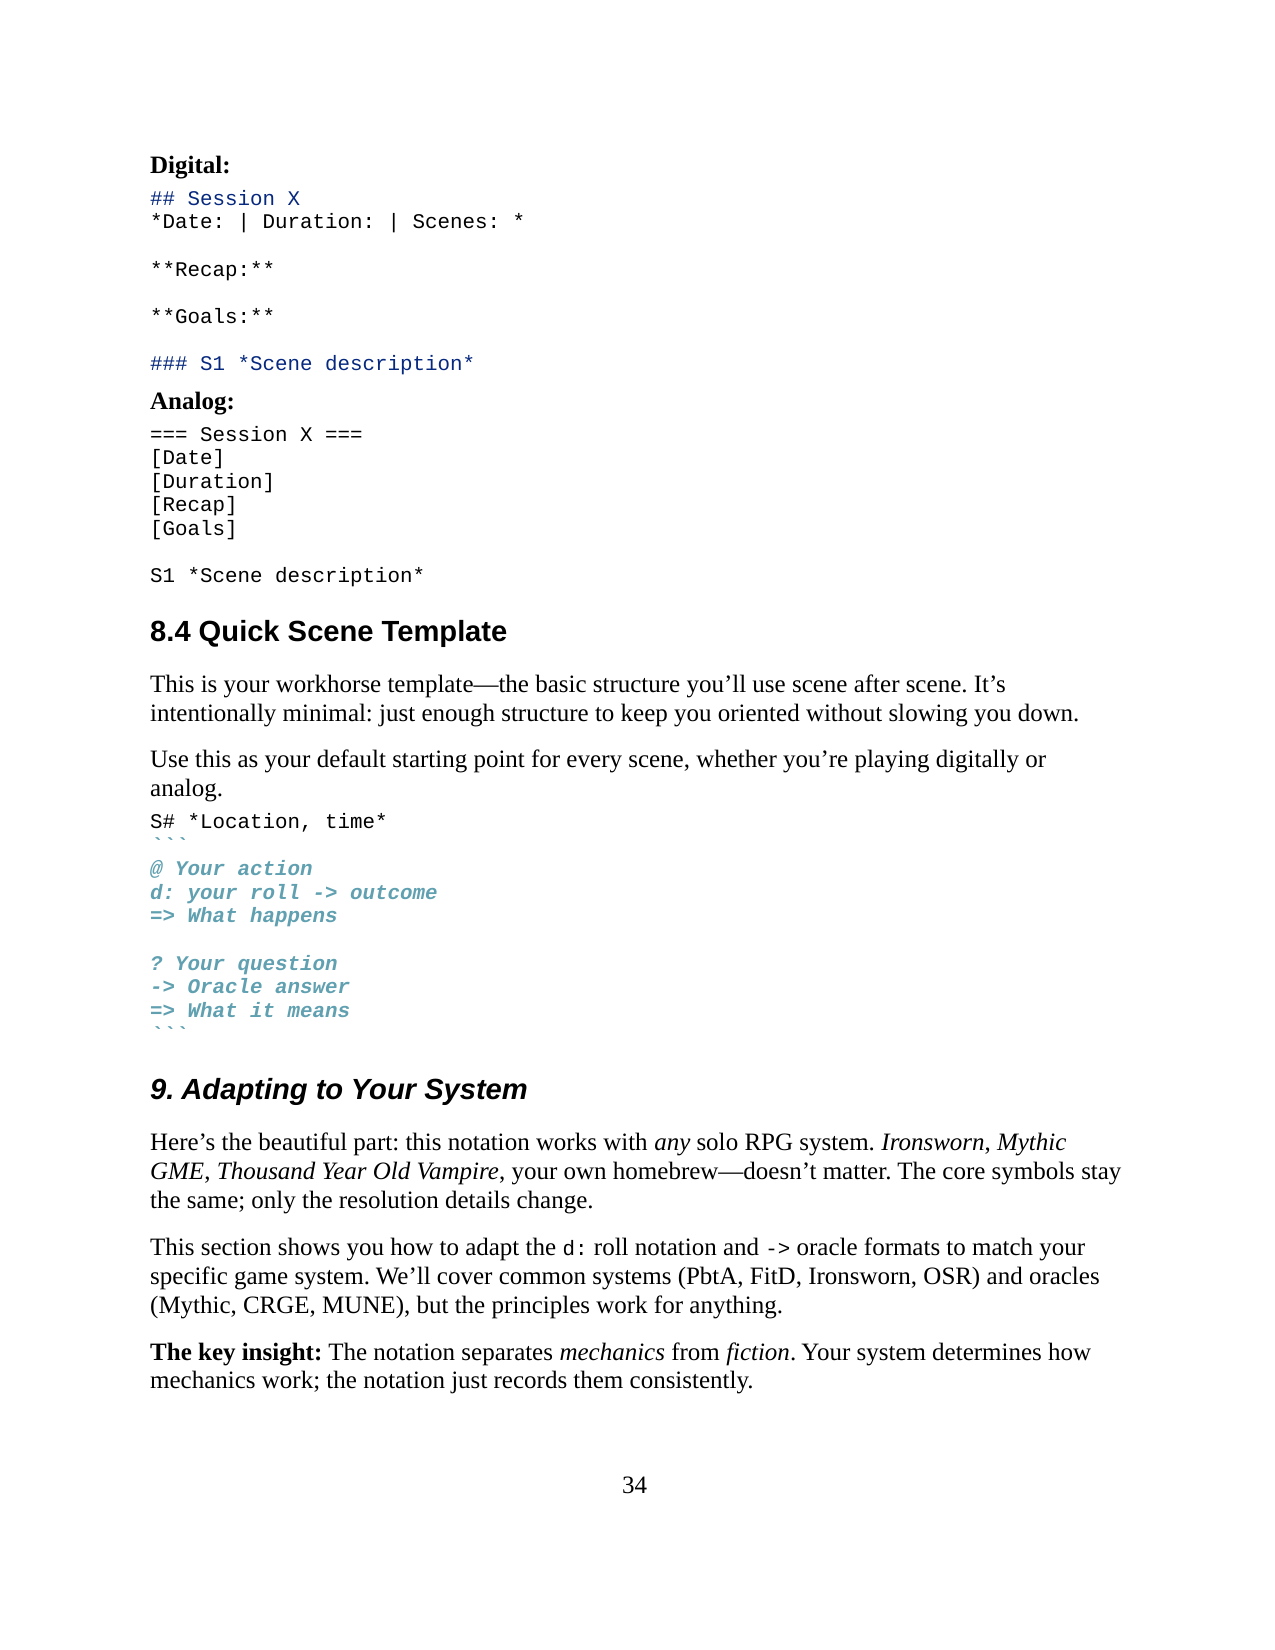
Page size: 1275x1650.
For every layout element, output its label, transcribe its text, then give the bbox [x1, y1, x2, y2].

subtitle 9. Adapting to Your System [150, 1072, 1125, 1106]
text [Duration] [150, 471, 1125, 494]
text [Recap] [150, 494, 1125, 518]
text **Recap:** [150, 259, 1125, 282]
text ``` [150, 834, 1125, 858]
text ``` [150, 1024, 1125, 1047]
text S# *Location, time* [150, 811, 1125, 834]
text S1 *Scene description* [150, 565, 1125, 589]
text [Goals] [150, 518, 1125, 542]
text Digital: [150, 150, 1125, 179]
text *Date: | Duration: | Scenes: * [150, 211, 1125, 235]
text ## Session X [150, 188, 1125, 211]
text => What it means [150, 1000, 1125, 1024]
text Use this as your default starting point for every scene, whether you’re playing digitally or analog. [150, 744, 1125, 802]
text This is your workhorse template—the basic structure you’ll use scene after scene. It’s intentionally minimal: just enough structure to keep you oriented without slowing you down. [150, 669, 1125, 727]
text d: your roll -> outcome [150, 882, 1125, 906]
text === Session X === [150, 423, 1125, 447]
text -> Oracle answer [150, 976, 1125, 1000]
text Analog: [150, 386, 1125, 414]
text ? Your question [150, 953, 1125, 976]
text **Goals:** [150, 306, 1125, 329]
text The key insight: The notation separates mechanics from fiction. Your system determines how mechanics work; the notation just records them consistently. [150, 1337, 1125, 1394]
subtitle 8.4 Quick Scene Template [150, 614, 1125, 648]
text @ Your action [150, 858, 1125, 882]
text => What happens [150, 906, 1125, 929]
text ### S1 *Scene description* [150, 353, 1125, 377]
text [Date] [150, 447, 1125, 471]
text This section shows you how to adapt the d: roll notation and -> oracle formats to match your specific game system. We’ll cover common systems (PbtA, FitD, Ironsworn, OSR) and oracles (Mythic, CRGE, MUNE), but the principles work for anything. [150, 1232, 1125, 1319]
text Here’s the beautiful part: this notation works with any solo RPG system. Ironsworn, Mythic GME, Thousand Year Old Vampire, your own homebrew—doesn’t matter. The core symbols stay the same; only the resolution details change. [150, 1127, 1125, 1214]
